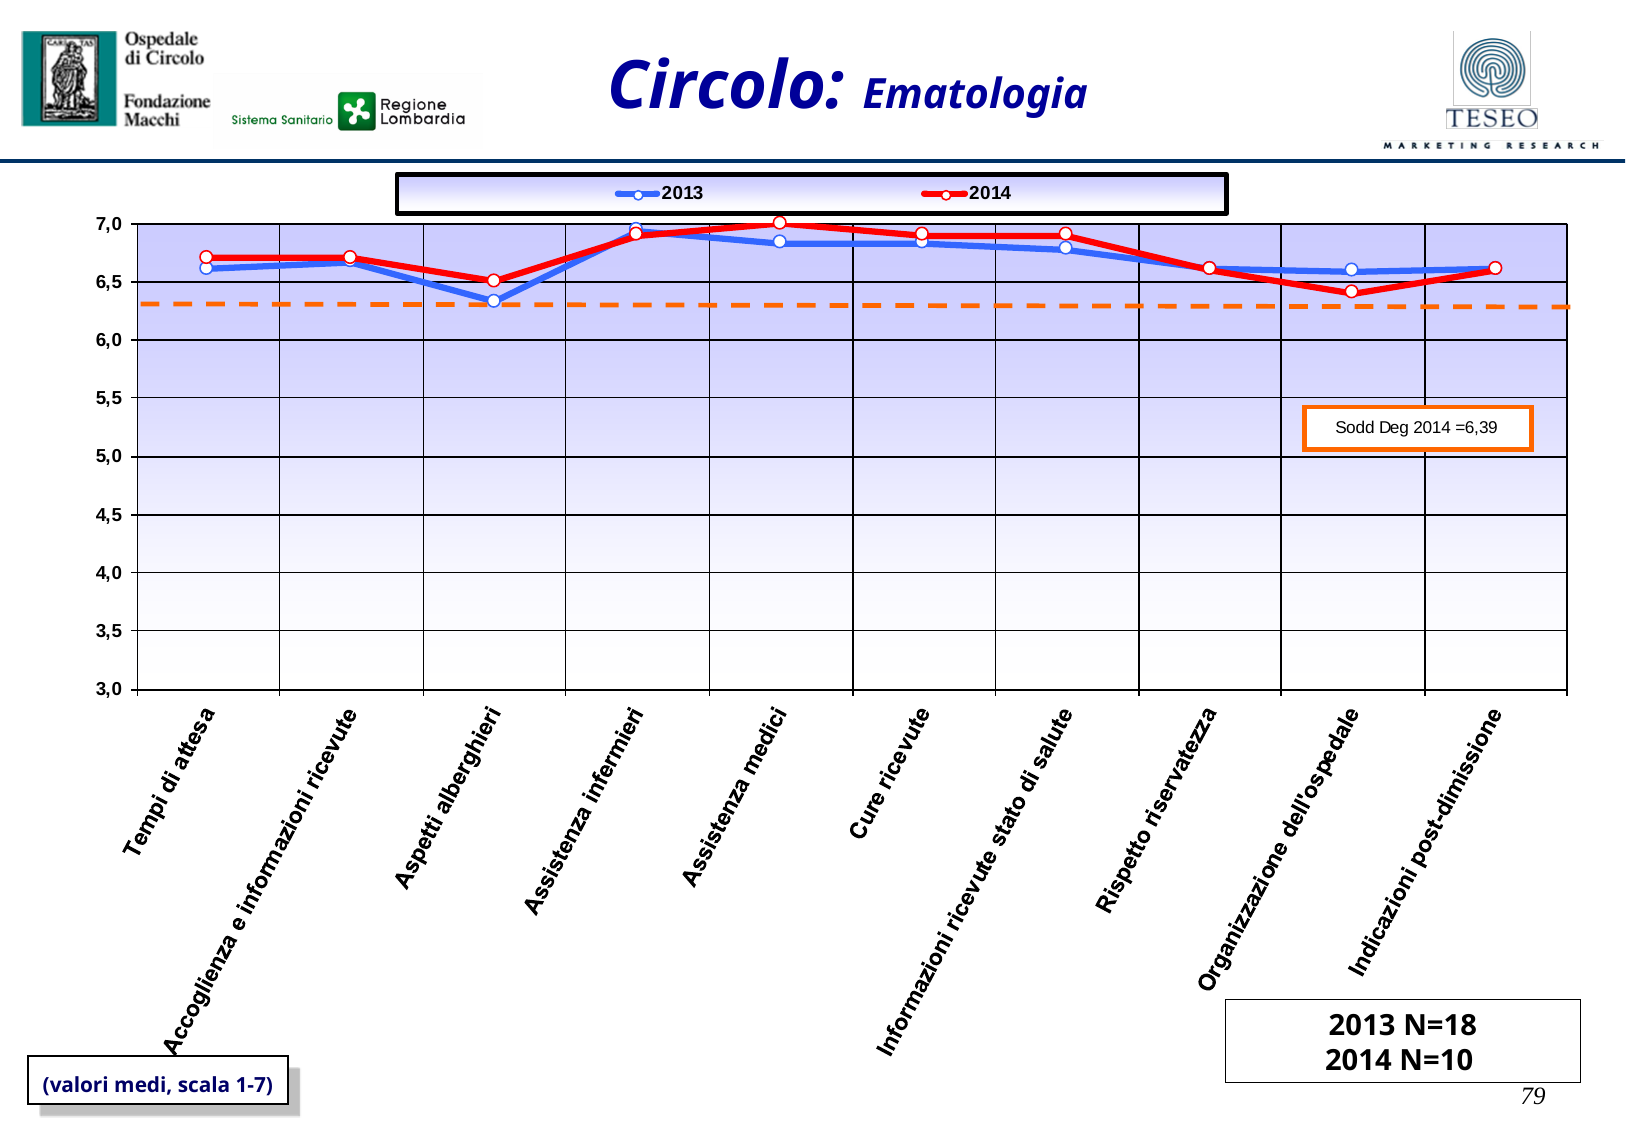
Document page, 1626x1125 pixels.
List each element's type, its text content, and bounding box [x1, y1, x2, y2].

text_box Circolo: Ematologia [304, 18, 1392, 144]
text_box 2013 N=18 2014 N=10 [1225, 999, 1581, 1083]
picture [53, 160, 1572, 1107]
text_box (valori medi, scala 1-7) [27, 1056, 288, 1105]
picture [21, 31, 483, 149]
picture [1381, 31, 1604, 149]
